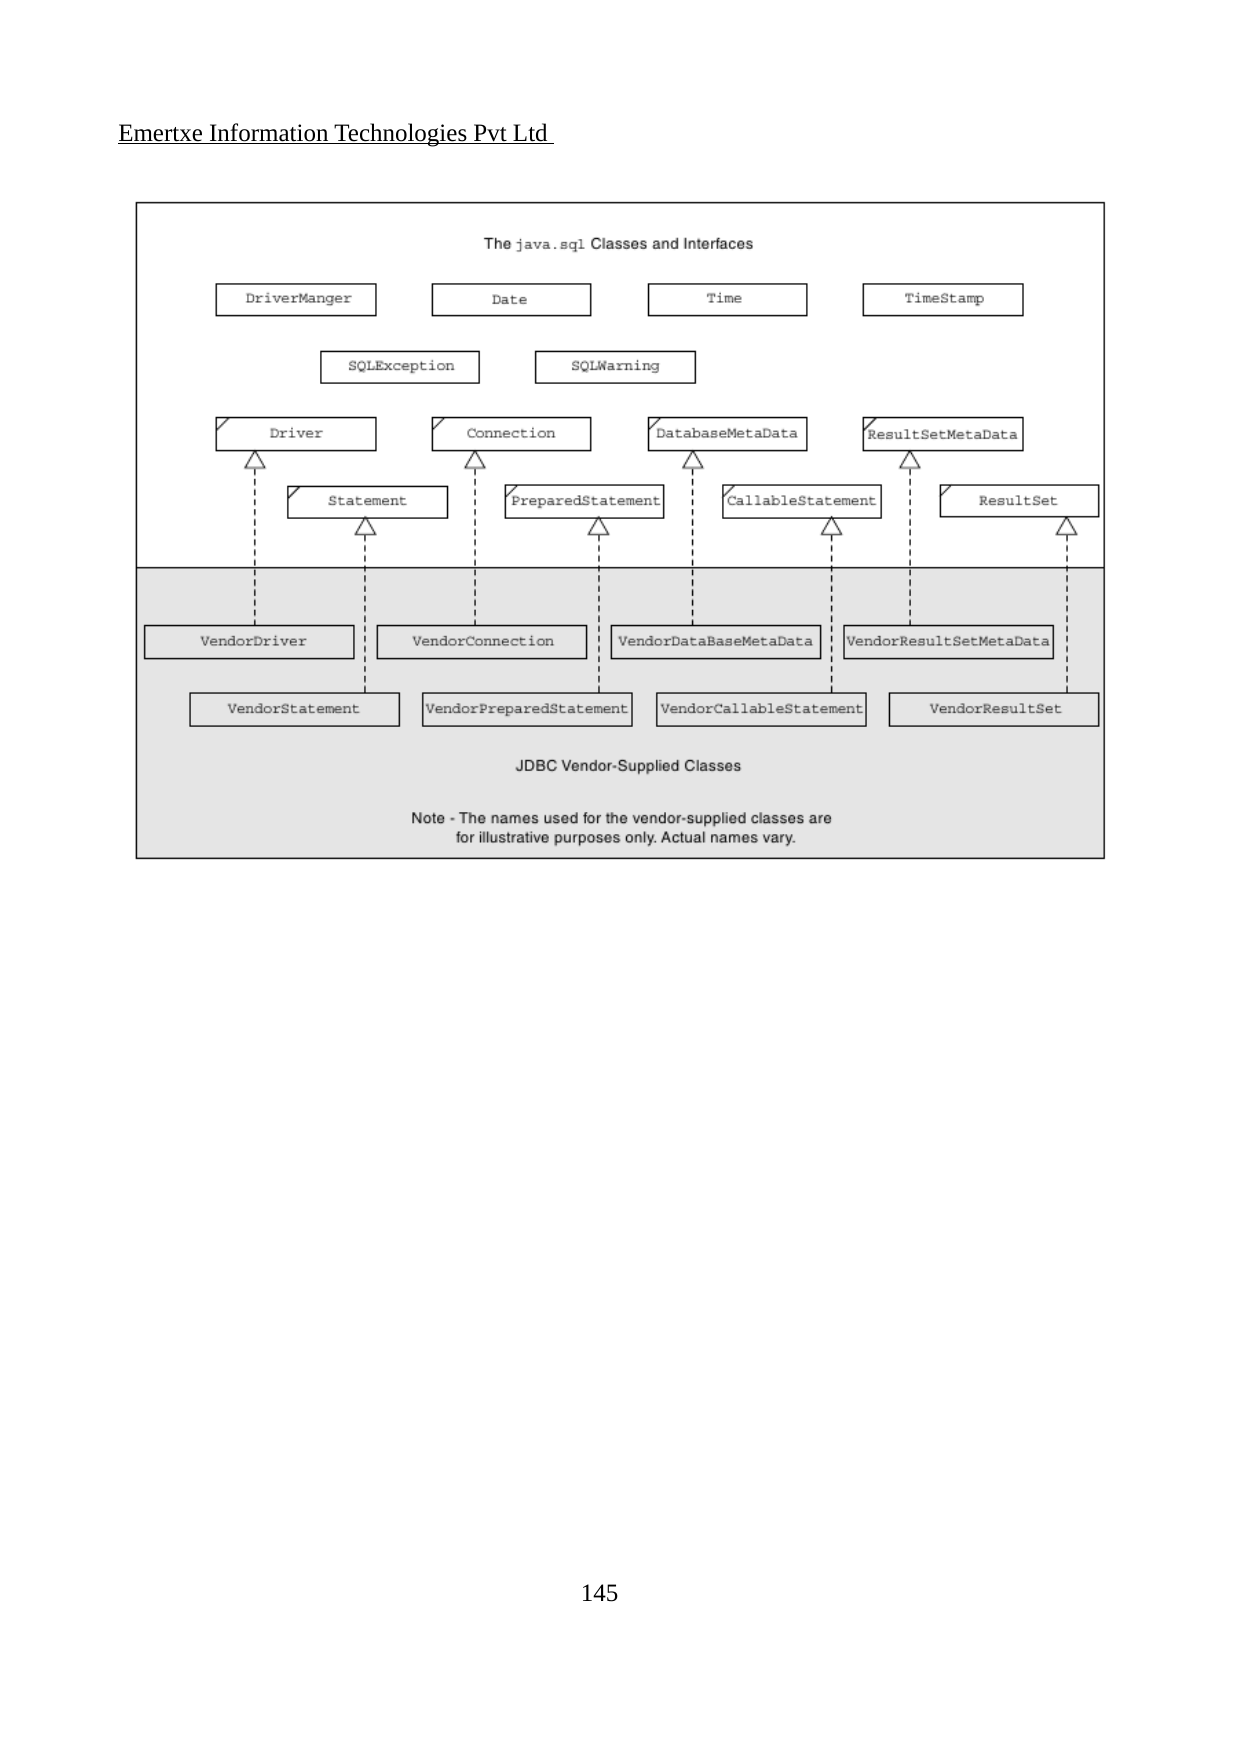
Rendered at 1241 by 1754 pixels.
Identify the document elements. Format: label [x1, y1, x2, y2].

picture [118, 176, 1123, 873]
